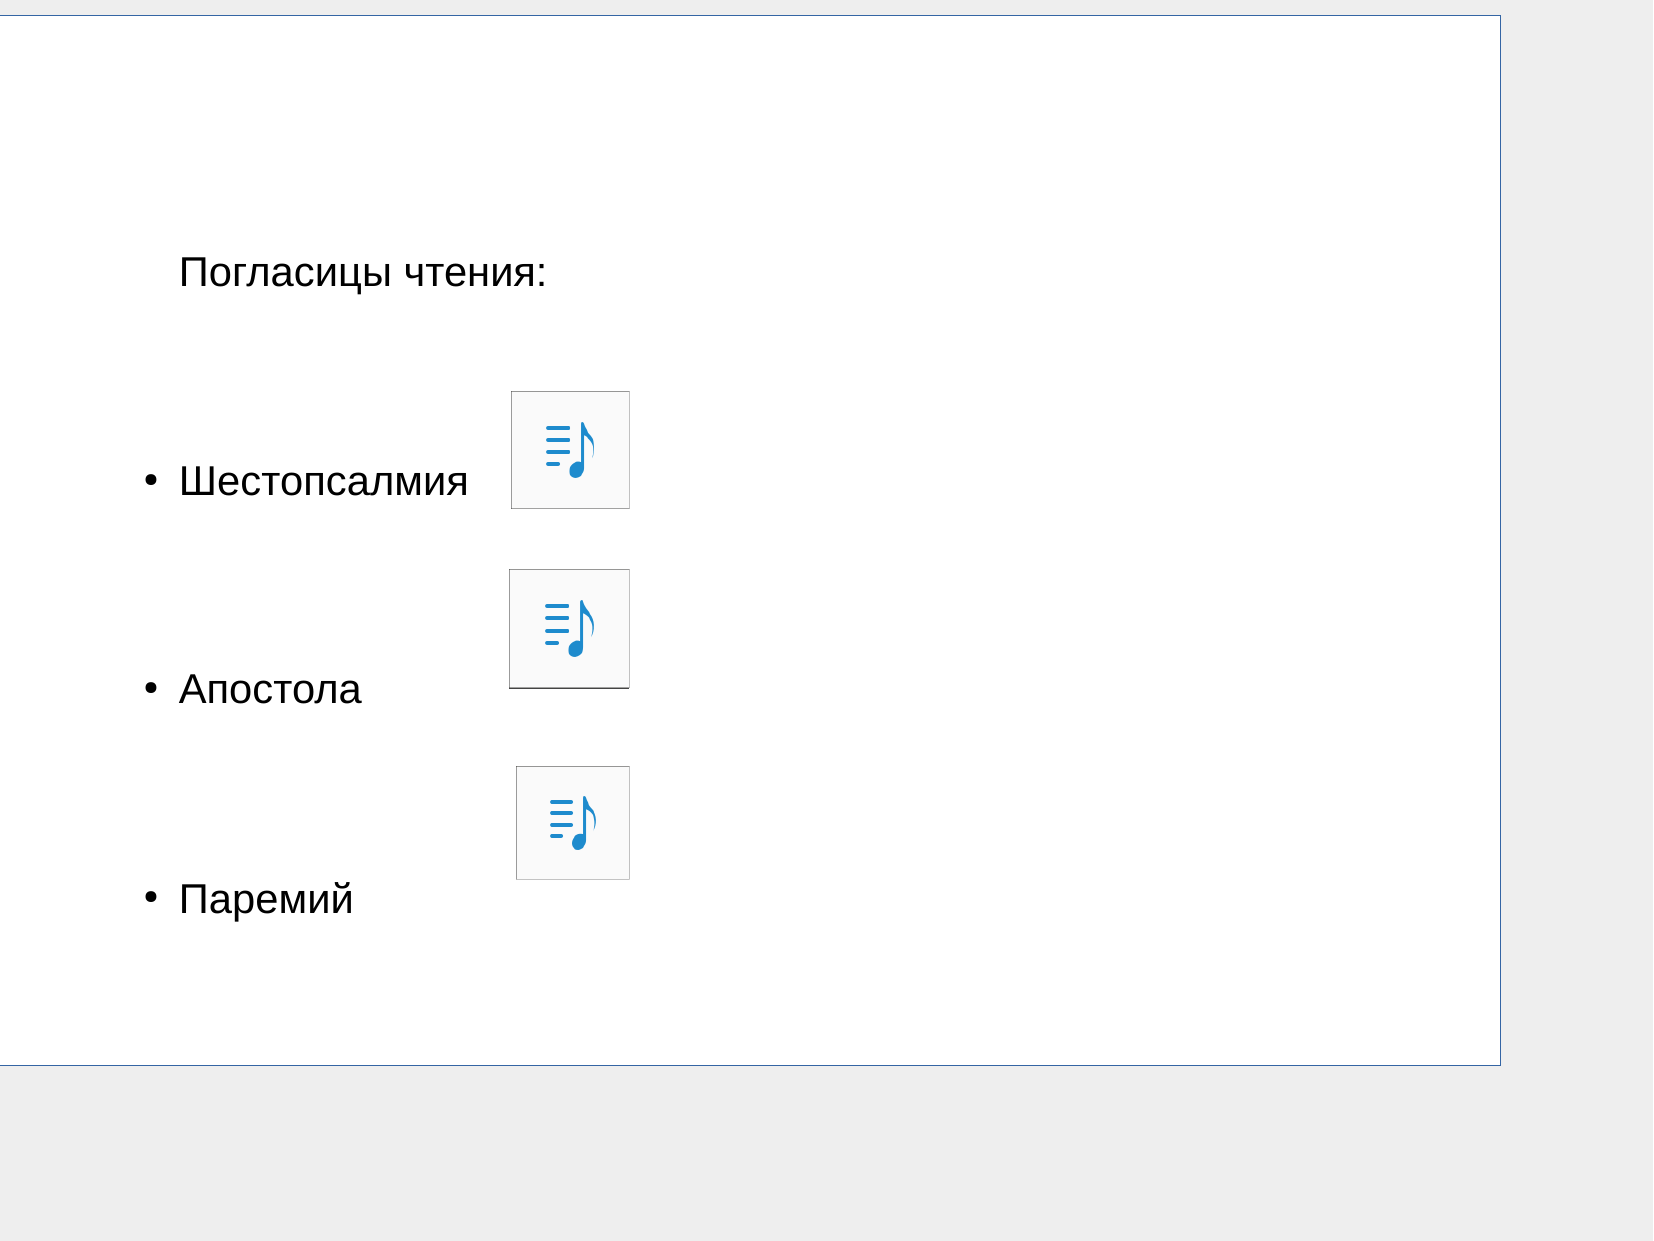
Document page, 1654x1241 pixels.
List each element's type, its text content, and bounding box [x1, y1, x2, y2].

subtitle Погласицы чтения: Шестопсалмия Апостола Паремий [143, 225, 1539, 1086]
text_box [0, 15, 1501, 1066]
text_box [514, 765, 631, 881]
text_box [507, 567, 631, 691]
text_box [510, 390, 631, 511]
